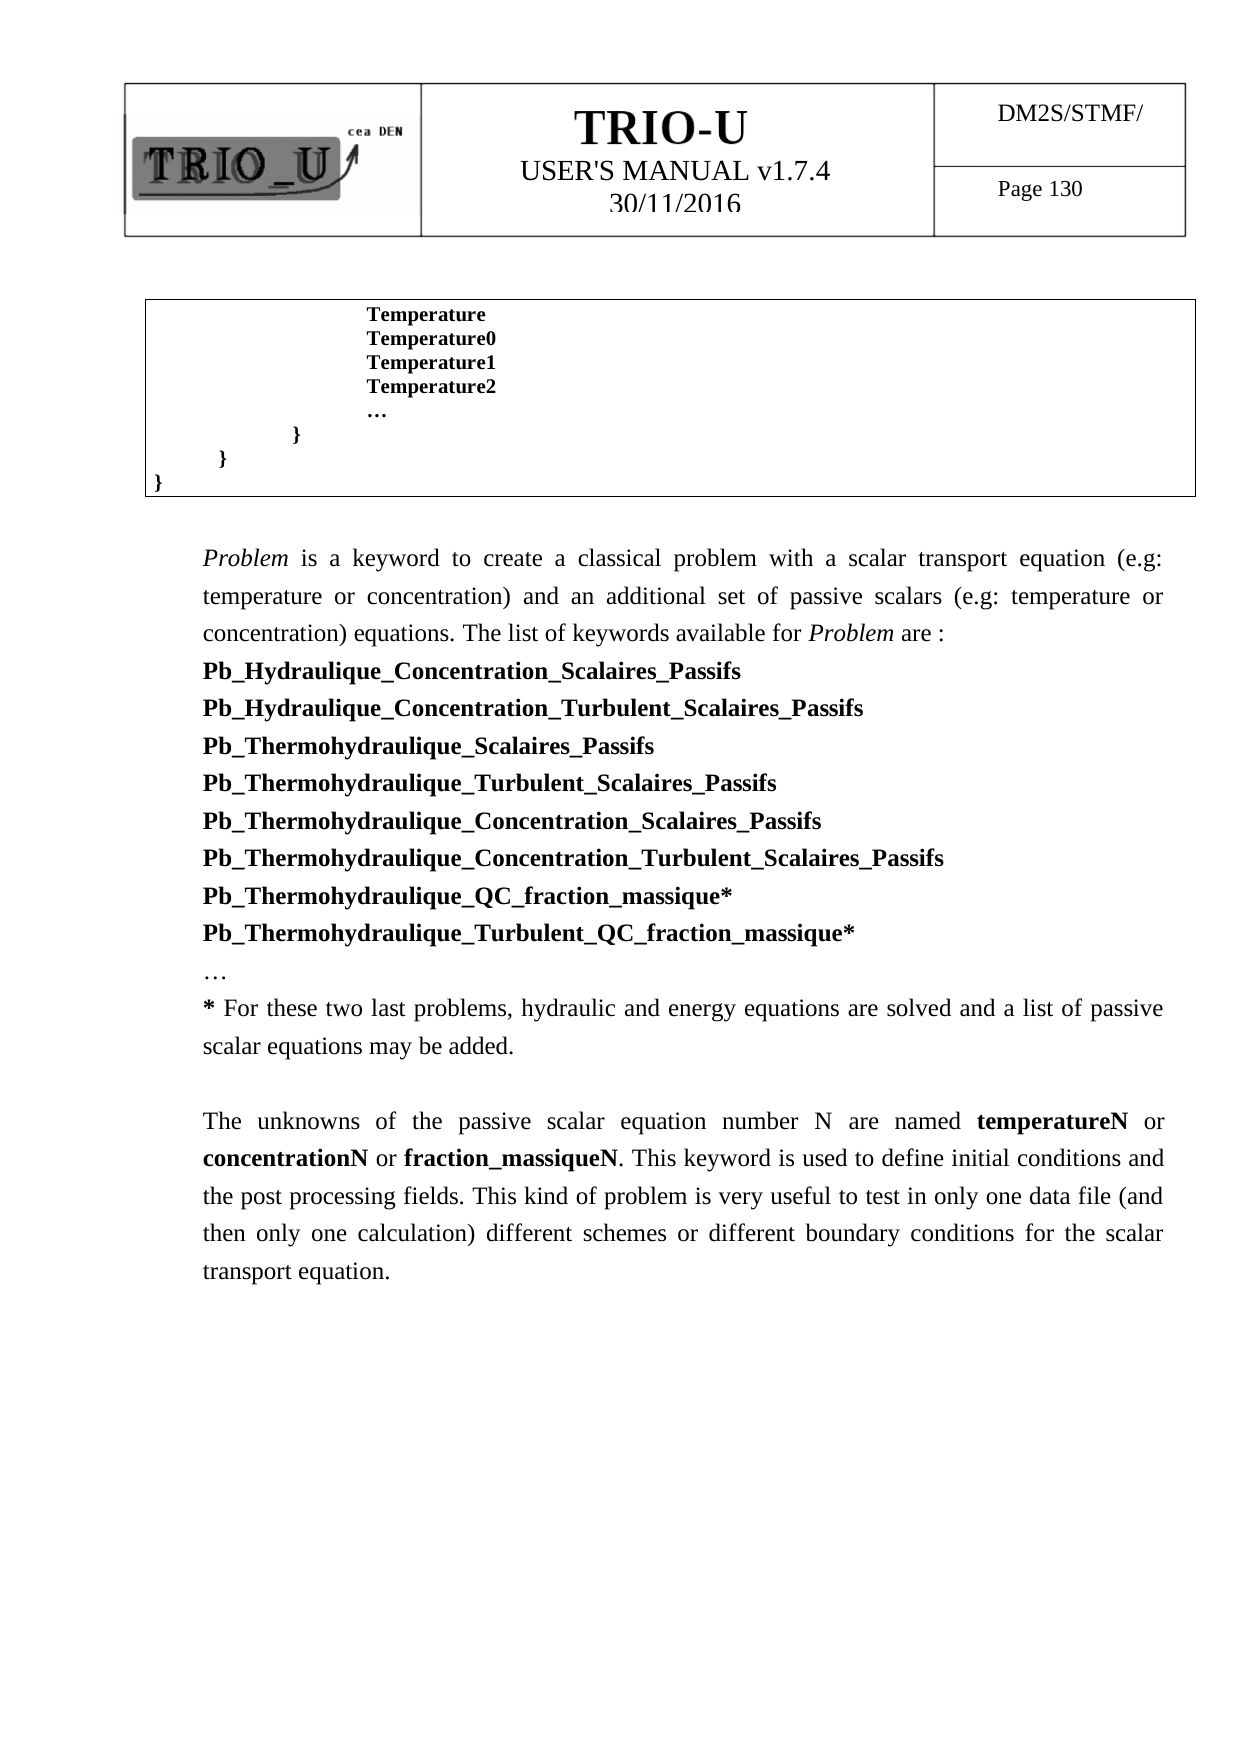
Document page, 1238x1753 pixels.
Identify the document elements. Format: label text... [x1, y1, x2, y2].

text Pb_Thermohydraulique_Concentration_Scalaires_Passifs [203, 797, 1165, 835]
text Temperature1 [146, 347, 1195, 371]
text Pb_Hydraulique_Concentration_Turbulent_Scalaires_Passifs [203, 685, 1165, 722]
text Problem is a keyword to create a classical problem with a scalar transport equation (e.g: temperature or concentration) and an additional set of passive scalars (e.g: temperature or concentration) equations. The list of keywords available for Problem are : [203, 535, 1165, 647]
text Pb_Thermohydraulique_Concentration_Turbulent_Scalaires_Passifs [203, 835, 1165, 872]
text … [203, 947, 1165, 985]
text * For these two last problems, hydraulic and energy equations are solved and a list of passive scalar equations may be added. [203, 985, 1165, 1060]
text Pb_Thermohydraulique_Scalaires_Passifs [203, 722, 1165, 760]
text } [146, 467, 1195, 496]
text Temperature [146, 300, 1195, 322]
text Pb_Thermohydraulique_QC_fraction_massique* [203, 872, 1165, 910]
text The unknowns of the passive scalar equation number N are named temperatureN or concentrationN or fraction_massiqueN. This keyword is used to define initial conditions and the post processing fields. This kind of problem is very useful to test in only one data file (and then only one calculation) different schemes or different boundary conditions for the scalar transport equation. [203, 1097, 1165, 1285]
text Pb_Hydraulique_Concentration_Scalaires_Passifs [203, 647, 1165, 685]
text Temperature0 [146, 322, 1195, 347]
text Pb_Thermohydraulique_Turbulent_QC_fraction_massique* [203, 910, 1165, 947]
text } [146, 443, 1195, 467]
text Temperature2 [146, 371, 1195, 395]
text … [146, 395, 1195, 419]
text Pb_Thermohydraulique_Turbulent_Scalaires_Passifs [203, 760, 1165, 797]
text } [146, 419, 1195, 443]
